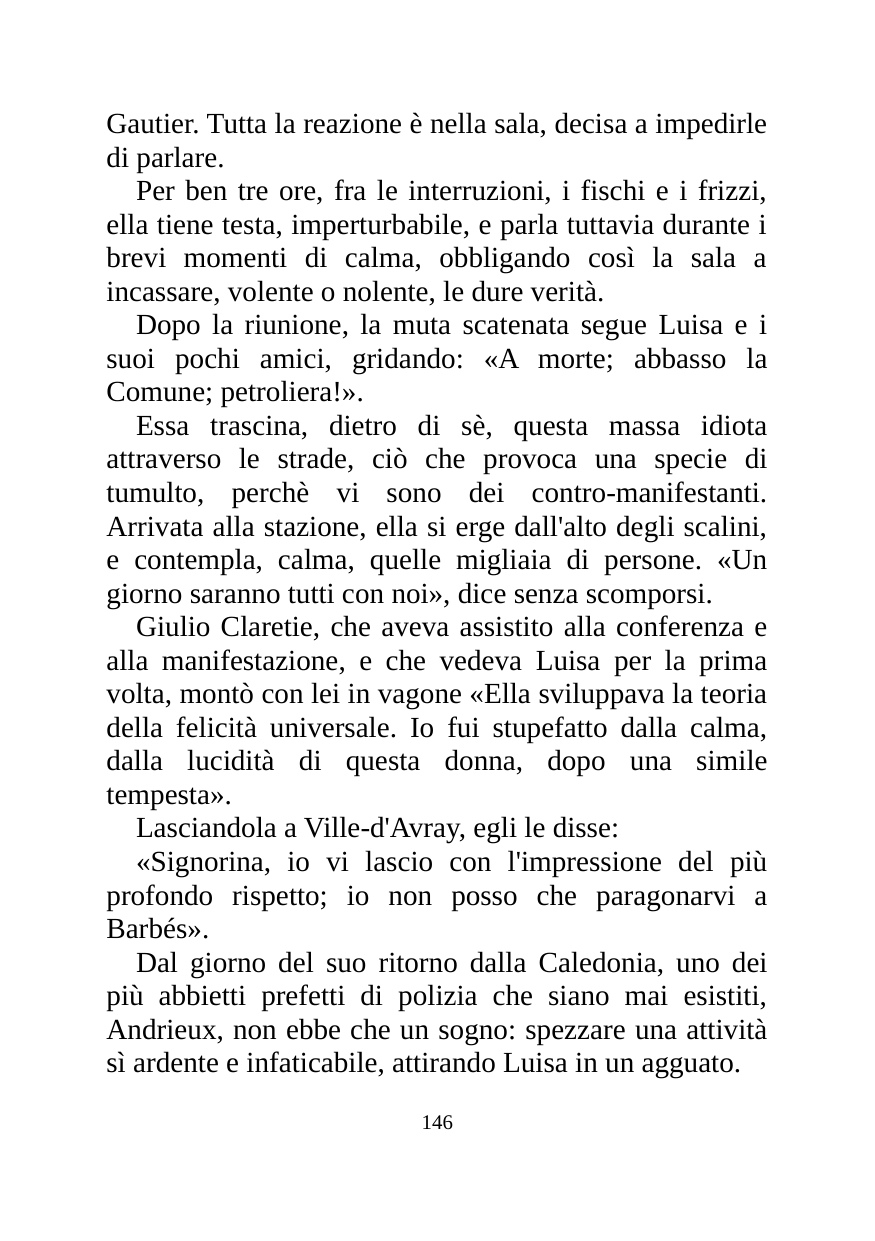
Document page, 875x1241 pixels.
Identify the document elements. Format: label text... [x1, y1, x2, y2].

text Dopo la riunione, la muta scatenata segue Luisa e i suoi pochi amici, gridando: «A morte; abbasso la Comune; petroliera!». [106, 307, 768, 408]
text Essa trascina, dietro di sè, questa massa idiota attraverso le strade, ciò che provoca una specie di tumulto, perchè vi sono dei contro-manifestanti. Arrivata alla stazione, ella si erge dall'alto degli scalini, e contempla, calma, quelle migliaia di persone. «Un giorno saranno tutti con noi», dice senza scomporsi. [106, 408, 768, 609]
text Gautier. Tutta la reazione è nella sala, decisa a impedirle di parlare. [106, 106, 768, 173]
text Per ben tre ore, fra le interruzioni, i fischi e i frizzi, ella tiene testa, imperturbabile, e parla tuttavia durante i brevi momenti di calma, obbligando così la sala a incassare, volente o nolente, le dure verità. [106, 173, 768, 307]
text Lasciandola a Ville-d'Avray, egli le disse: [106, 811, 768, 844]
text «Signorina, io vi lascio con l'impressione del più profondo rispetto; io non posso che paragonarvi a Barbés». [106, 844, 768, 945]
text Dal giorno del suo ritorno dalla Caledonia, uno dei più abbietti prefetti di polizia che siano mai esistiti, Andrieux, non ebbe che un sogno: spezzare una attività sì ardente e infaticabile, attirando Luisa in un agguato. [106, 945, 768, 1079]
text Giulio Claretie, che aveva assistito alla conferenza e alla manifestazione, e che vedeva Luisa per la prima volta, montò con lei in vagone «Ella sviluppava la teoria della felicità universale. Io fui stupefatto dalla calma, dalla lucidità di questa donna, dopo una simile tempesta». [106, 609, 768, 811]
